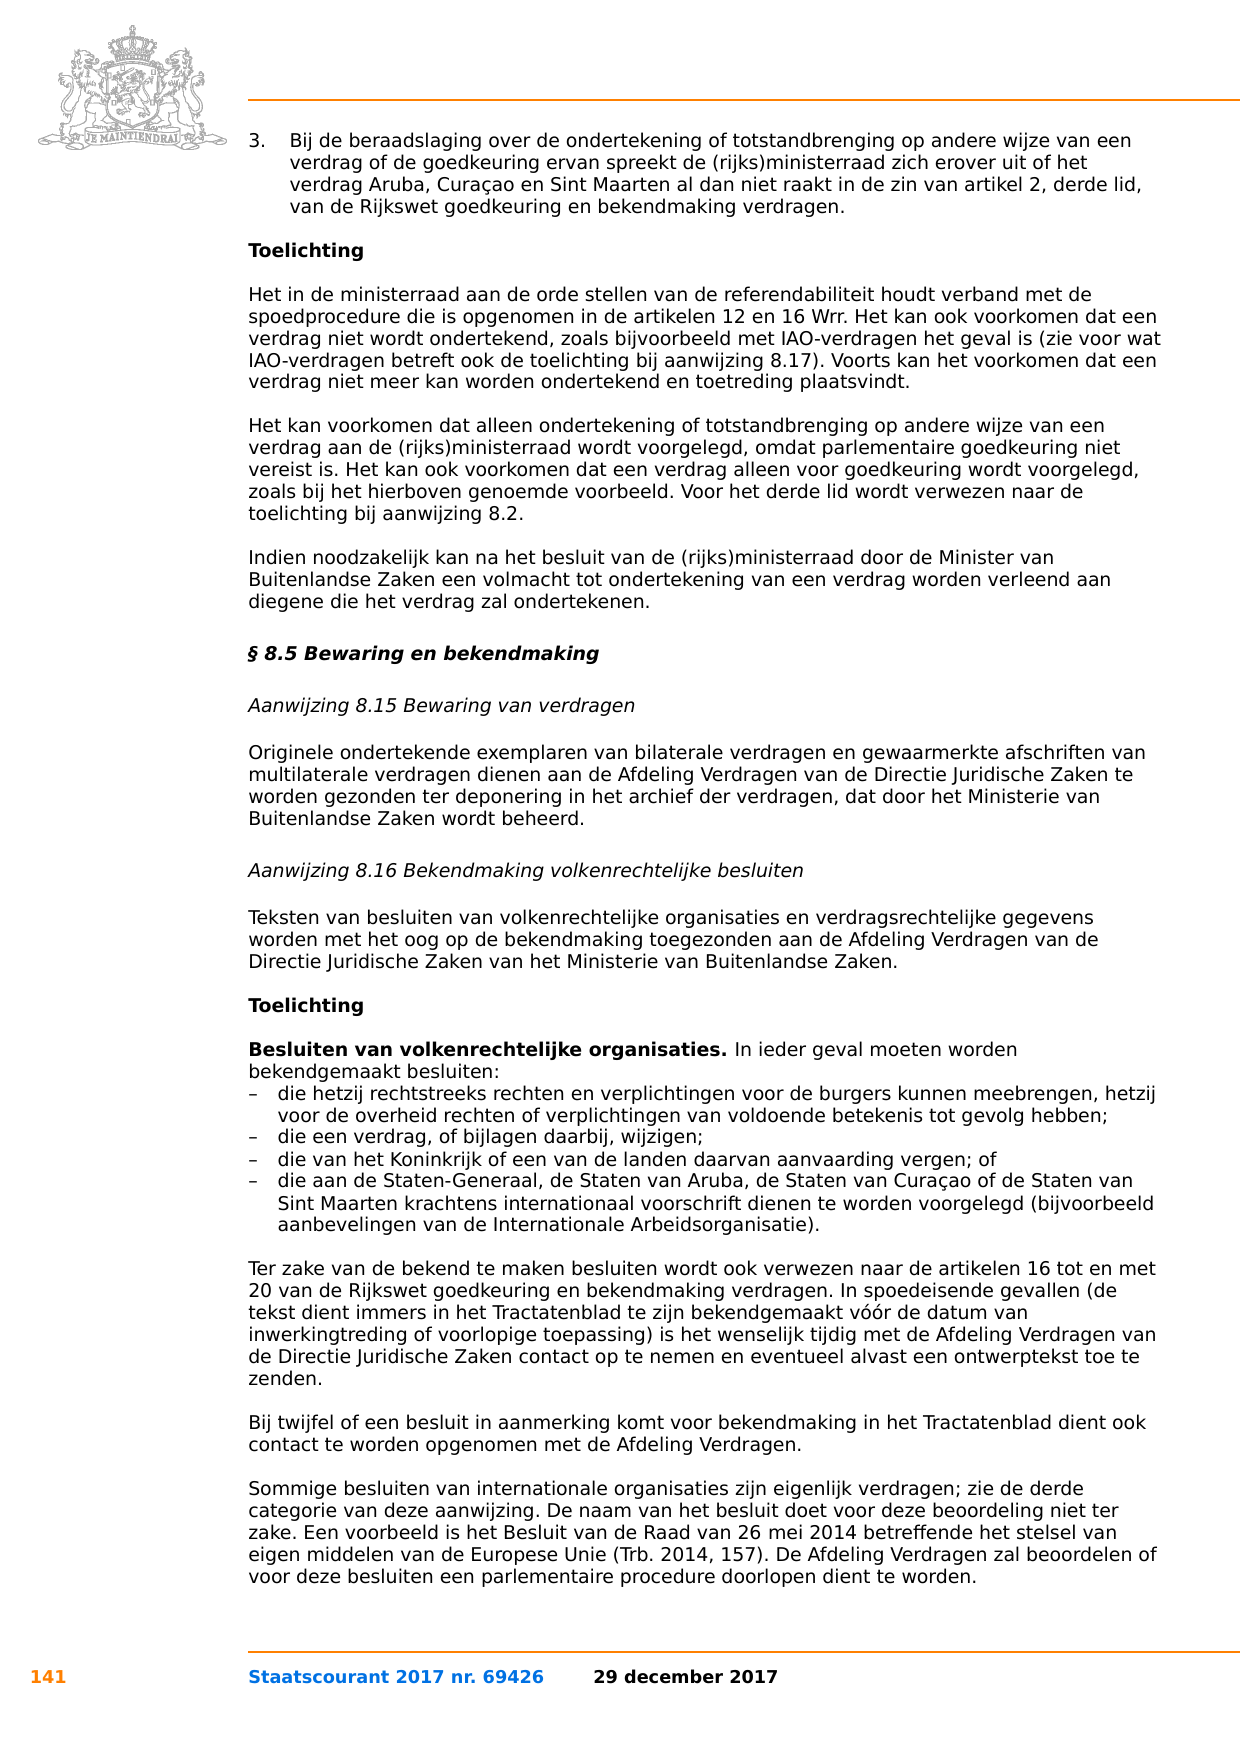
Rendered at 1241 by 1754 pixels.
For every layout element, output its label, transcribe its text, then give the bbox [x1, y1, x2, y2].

text 3. Bij de beraadslaging over de ondertekening of totstandbrenging op andere wijze van een verdrag of de goedkeuring ervan spreekt de (rijks)ministerraad zich erover uit of het verdrag Aruba, Curaçao en Sint Maarten al dan niet raakt in de zin van artikel 2, derde lid, van de Rijkswet goedkeuring en bekendmaking verdragen. [248, 130, 1163, 218]
subtitle Aanwijzing 8.15 Bewaring van verdragen [248, 695, 1163, 717]
subtitle Toelichting [248, 240, 1163, 262]
subtitle § 8.5 Bewaring en bekendmaking [248, 643, 1163, 665]
text Besluiten van volkenrechtelijke organisaties. In ieder geval moeten worden bekendgemaakt besluiten: [248, 1038, 1163, 1082]
text – die een verdrag, of bijlagen daarbij, wijzigen; [248, 1126, 1163, 1148]
text Originele ondertekende exemplaren van bilaterale verdragen en gewaarmerkte afschriften van multilaterale verdragen dienen aan de Afdeling Verdragen van de Directie Juridische Zaken te worden gezonden ter deponering in het archief der verdragen, dat door het Ministerie van Buitenlandse Zaken wordt beheerd. [248, 742, 1163, 830]
text Indien noodzakelijk kan na het besluit van de (rijks)ministerraad door de Minister van Buitenlandse Zaken een volmacht tot ondertekening van een verdrag worden verleend aan diegene die het verdrag zal ondertekenen. [248, 547, 1163, 613]
text – die aan de Staten-Generaal, de Staten van Aruba, de Staten van Curaçao of de Staten van Sint Maarten krachtens internationaal voorschrift dienen te worden voorgelegd (bijvoorbeeld aanbevelingen van de Internationale Arbeidsorganisatie). [248, 1170, 1163, 1236]
text Ter zake van de bekend te maken besluiten wordt ook verwezen naar de artikelen 16 tot en met 20 van de Rijkswet goedkeuring en bekendmaking verdragen. In spoedeisende gevallen (de tekst dient immers in het Tractatenblad te zijn bekendgemaakt vóór de datum van inwerkingtreding of voorlopige toepassing) is het wenselijk tijdig met de Afdeling Verdragen van de Directie Juridische Zaken contact op te nemen en eventueel alvast een ontwerptekst toe te zenden. [248, 1258, 1163, 1390]
text Teksten van besluiten van volkenrechtelijke organisaties en verdragsrechtelijke gegevens worden met het oog op de bekendmaking toegezonden aan de Afdeling Verdragen van de Directie Juridische Zaken van het Ministerie van Buitenlandse Zaken. [248, 907, 1163, 973]
subtitle Toelichting [248, 995, 1163, 1017]
text Bij twijfel of een besluit in aanmerking komt voor bekendmaking in het Tractatenblad dient ook contact te worden opgenomen met de Afdeling Verdragen. [248, 1412, 1163, 1456]
subtitle Aanwijzing 8.16 Bekendmaking volkenrechtelijke besluiten [248, 860, 1163, 882]
text Het kan voorkomen dat alleen ondertekening of totstandbrenging op andere wijze van een verdrag aan de (rijks)ministerraad wordt voorgelegd, omdat parlementaire goedkeuring niet vereist is. Het kan ook voorkomen dat een verdrag alleen voor goedkeuring wordt voorgelegd, zoals bij het hierboven genoemde voorbeeld. Voor het derde lid wordt verwezen naar de toelichting bij aanwijzing 8.2. [248, 415, 1163, 525]
text – die hetzij rechtstreeks rechten en verplichtingen voor de burgers kunnen meebrengen, hetzij voor de overheid rechten of verplichtingen van voldoende betekenis tot gevolg hebben; [248, 1082, 1163, 1126]
text Sommige besluiten van internationale organisaties zijn eigenlijk verdragen; zie de derde categorie van deze aanwijzing. De naam van het besluit doet voor deze beoordeling niet ter zake. Een voorbeeld is het Besluit van de Raad van 26 mei 2014 betreffende het stelsel van eigen middelen van de Europese Unie (Trb. 2014, 157). De Afdeling Verdragen zal beoordelen of voor deze besluiten een parlementaire procedure doorlopen dient te worden. [248, 1478, 1163, 1588]
text Het in de ministerraad aan de orde stellen van de referendabiliteit houdt verband met de spoedprocedure die is opgenomen in de artikelen 12 en 16 Wrr. Het kan ook voorkomen dat een verdrag niet wordt ondertekend, zoals bijvoorbeeld met IAO-verdragen het geval is (zie voor wat IAO-verdragen betreft ook de toelichting bij aanwijzing 8.17). Voorts kan het voorkomen dat een verdrag niet meer kan worden ondertekend en toetreding plaatsvindt. [248, 283, 1163, 393]
picture [38, 25, 227, 150]
text – die van het Koninkrijk of een van de landen daarvan aanvaarding vergen; of [248, 1148, 1163, 1170]
